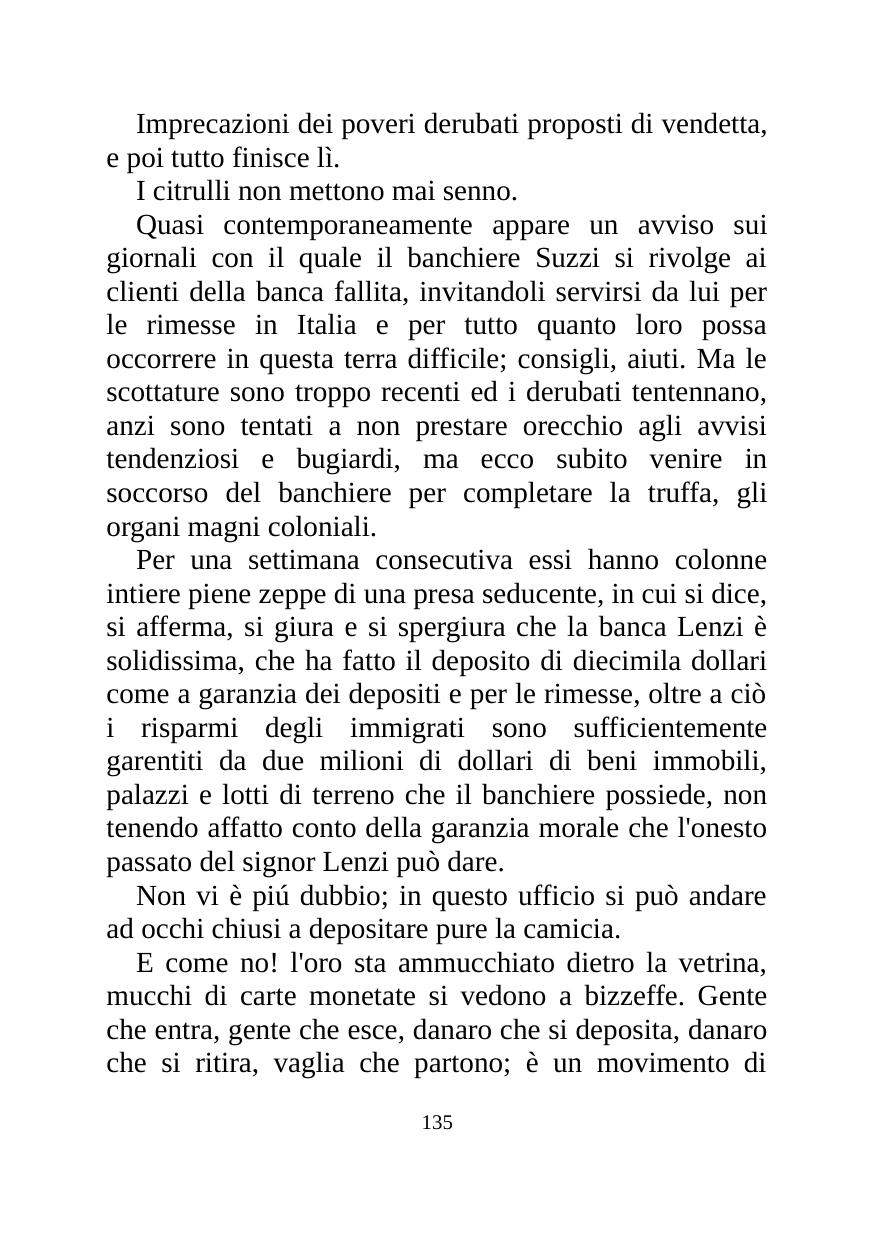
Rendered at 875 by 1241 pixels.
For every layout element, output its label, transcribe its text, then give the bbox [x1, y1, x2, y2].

text I citrulli non mettono mai senno. [106, 173, 768, 207]
text Per una settimana consecutiva essi hanno colonne intiere piene zeppe di una presa seducente, in cui si dice, si afferma, si giura e si spergiura che la banca Lenzi è solidissima, che ha fatto il deposito di diecimila dollari come a garanzia dei depositi e per le rimesse, oltre a ciò i risparmi degli immigrati sono sufficientemente garentiti da due milioni di dollari di beni immobili, palazzi e lotti di terreno che il banchiere possiede, non tenendo affatto conto della garanzia morale che l'onesto passato del signor Lenzi può dare. [106, 542, 768, 878]
text Quasi contemporaneamente appare un avviso sui giornali con il quale il banchiere Suzzi si rivolge ai clienti della banca fallita, invitandoli servirsi da lui per le rimesse in Italia e per tutto quanto loro possa occorrere in questa terra difficile; consigli, aiuti. Ma le scottature sono troppo recenti ed i derubati tentennano, anzi sono tentati a non prestare orecchio agli avvisi tendenziosi e bugiardi, ma ecco subito venire in soccorso del banchiere per completare la truffa, gli organi magni coloniali. [106, 207, 768, 542]
text Imprecazioni dei poveri derubati proposti di vendetta, e poi tutto finisce lì. [106, 106, 768, 173]
text Non vi è piú dubbio; in questo ufficio si può andare ad occhi chiusi a depositare pure la camicia. [106, 878, 768, 945]
text E come no! l'oro sta ammucchiato dietro la vetrina, mucchi di carte monetate si vedono a bizzeffe. Gente che entra, gente che esce, danaro che si deposita, danaro che si ritira, vaglia che partono; è un movimento di [106, 945, 768, 1079]
